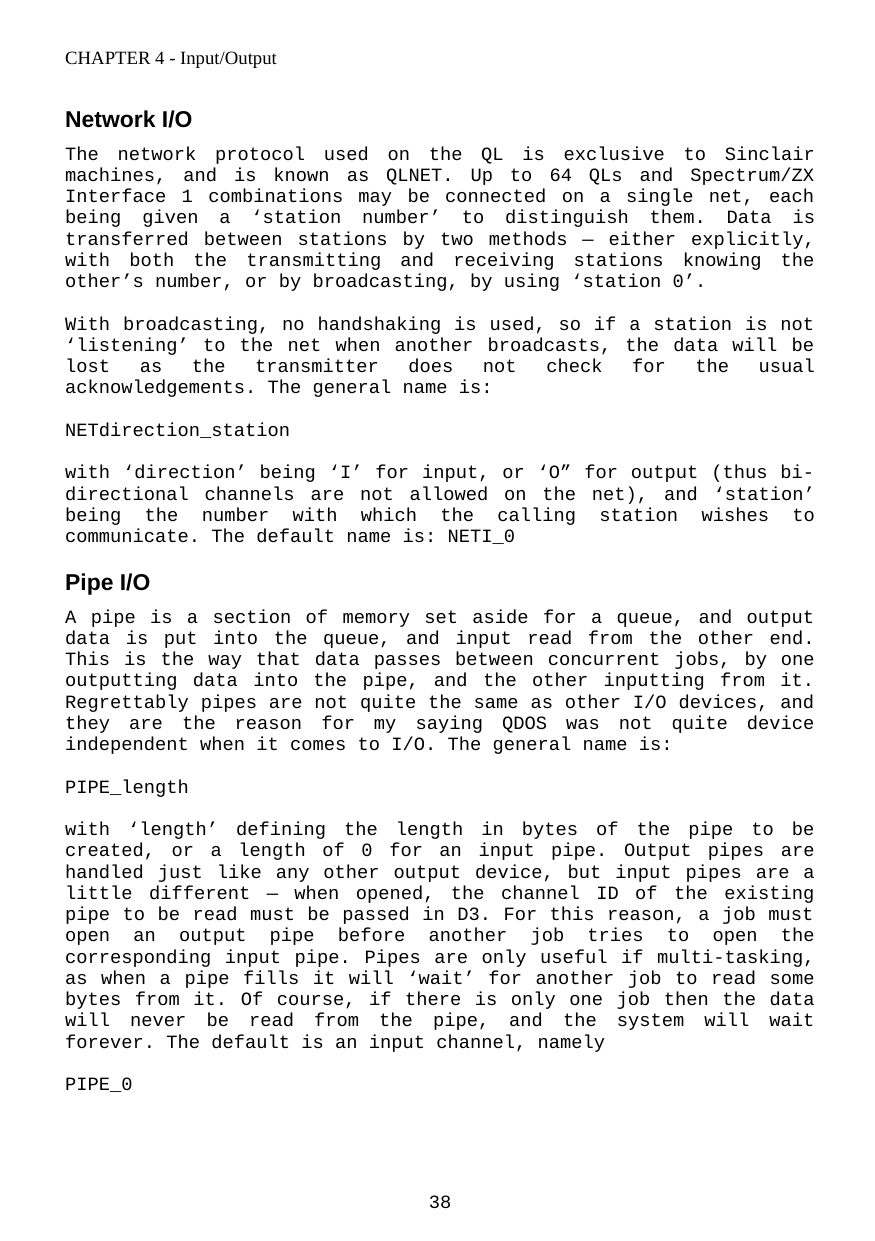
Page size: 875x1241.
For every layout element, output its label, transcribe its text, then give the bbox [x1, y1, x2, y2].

text The network protocol used on the QL is exclusive to Sinclair machines, and is known as QLNET. Up to 64 QLs and Spectrum/ZX Interface 1 combinations may be connected on a single net, each being given a ‘station number’ to distinguish them. Data is transferred between stations by two methods — either explicitly, with both the transmitting and receiving stations knowing the other’s number, or by broadcasting, by using ‘station 0’. [65, 144, 815, 293]
text PIPE_0 [65, 1075, 815, 1096]
text With broadcasting, no handshaking is used, so if a station is not ‘listening’ to the net when another broadcasts, the data will be lost as the transmitter does not check for the usual acknowledgements. The general name is: [65, 314, 815, 399]
text with ‘direction’ being ‘I’ for input, or ‘O” for output (thus bi-directional channels are not allowed on the net), and ‘station’ being the number with which the calling station wishes to communicate. The default name is: NETI_0 [65, 463, 815, 548]
text NETdirection_station [65, 421, 815, 442]
text with ‘length’ defining the length in bytes of the pipe to be created, or a length of 0 for an input pipe. Output pipes are handled just like any other output device, but input pipes are a little different — when opened, the channel ID of the existing pipe to be read must be passed in D3. For this reason, a job must open an output pipe before another job tries to open the corresponding input pipe. Pipes are only useful if multi-tasking, as when a pipe fills it will ‘wait’ for another job to read some bytes from it. Of course, if there is only one job then the data will never be read from the pipe, and the system will wait forever. The default is an input channel, namely [65, 820, 815, 1054]
text A pipe is a section of memory set aside for a queue, and output data is put into the queue, and input read from the other end. This is the way that data passes between concurrent jobs, by one outputting data into the pipe, and the other inputting from it. Regrettably pipes are not quite the same as other I/O devices, and they are the reason for my saying QDOS was not quite device independent when it comes to I/O. The general name is: [65, 607, 815, 756]
text PIPE_length [65, 777, 815, 799]
subtitle Pipe I/O [65, 569, 815, 596]
subtitle Network I/O [65, 106, 815, 133]
